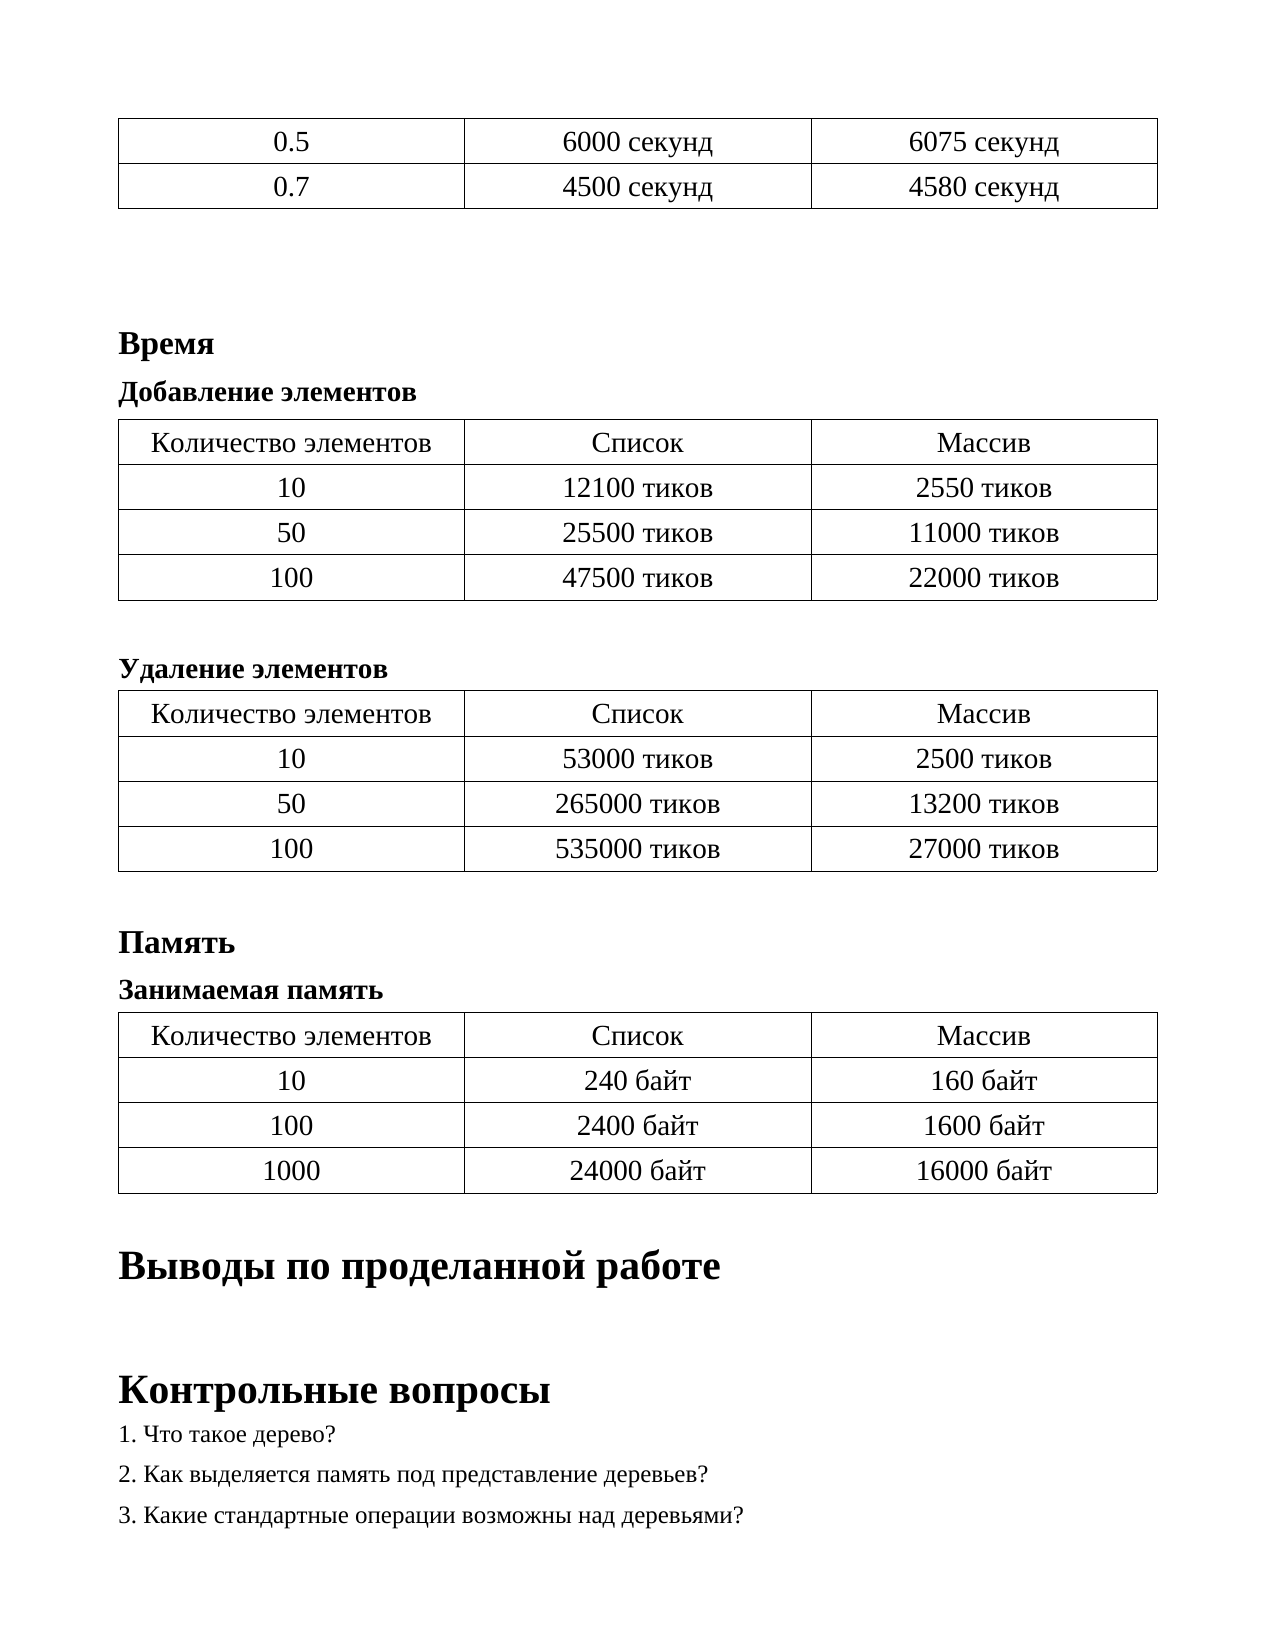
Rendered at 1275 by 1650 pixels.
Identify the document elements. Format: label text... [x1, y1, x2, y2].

table_cell 2400 байт [465, 1103, 811, 1147]
table_header Список [465, 691, 811, 736]
text Память [118, 922, 1157, 961]
table_cell 22000 тиков [812, 555, 1157, 599]
text 3. Какие стандартные операции возможны над деревьями? [118, 1500, 1157, 1529]
table_cell 535000 тиков [465, 827, 811, 871]
text Время [118, 323, 1157, 362]
text 1. Что такое дерево? [118, 1419, 1157, 1448]
table_header Количество элементов [119, 691, 464, 736]
table_cell 4500 секунд [465, 164, 811, 208]
table_cell 6000 секунд [465, 119, 811, 163]
table_cell 12100 тиков [465, 465, 811, 509]
table_cell 240 байт [465, 1058, 811, 1102]
table_cell 160 байт [812, 1058, 1157, 1102]
table_cell 100 [119, 827, 464, 871]
table_cell 0.5 [119, 119, 464, 163]
text Выводы по проделанной работе [118, 1240, 1157, 1288]
text Добавление элементов [118, 374, 1157, 407]
text Занимаемая память [118, 972, 1157, 1006]
table_cell 24000 байт [465, 1148, 811, 1192]
text 2. Как выделяется память под представление деревьев? [118, 1459, 1157, 1488]
table_header Массив [812, 420, 1157, 464]
table_header Массив [812, 691, 1157, 736]
table_cell 10 [119, 1058, 464, 1102]
table_cell 0.7 [119, 164, 464, 208]
table_header Список [465, 1013, 811, 1057]
table_cell 16000 байт [812, 1148, 1157, 1192]
table_cell 50 [119, 510, 464, 554]
table_header Количество элементов [119, 1013, 464, 1057]
table_cell 265000 тиков [465, 782, 811, 826]
table_cell 6075 секунд [812, 119, 1157, 163]
table_cell 10 [119, 737, 464, 781]
table_cell 4580 секунд [812, 164, 1157, 208]
table_cell 2550 тиков [812, 465, 1157, 509]
table_cell 100 [119, 555, 464, 599]
text Контрольные вопросы [118, 1365, 1157, 1413]
table_cell 11000 тиков [812, 510, 1157, 554]
text Удаление элементов [118, 651, 1157, 684]
table_header Список [465, 420, 811, 464]
table_cell 53000 тиков [465, 737, 811, 781]
table_header Количество элементов [119, 420, 464, 464]
table_cell 100 [119, 1103, 464, 1147]
table_cell 1000 [119, 1148, 464, 1192]
table_header Массив [812, 1013, 1157, 1057]
table_cell 10 [119, 465, 464, 509]
table_cell 47500 тиков [465, 555, 811, 599]
table_cell 25500 тиков [465, 510, 811, 554]
table_cell 13200 тиков [812, 782, 1157, 826]
table_cell 1600 байт [812, 1103, 1157, 1147]
table_cell 50 [119, 782, 464, 826]
table_cell 2500 тиков [812, 737, 1157, 781]
table_cell 27000 тиков [812, 827, 1157, 871]
